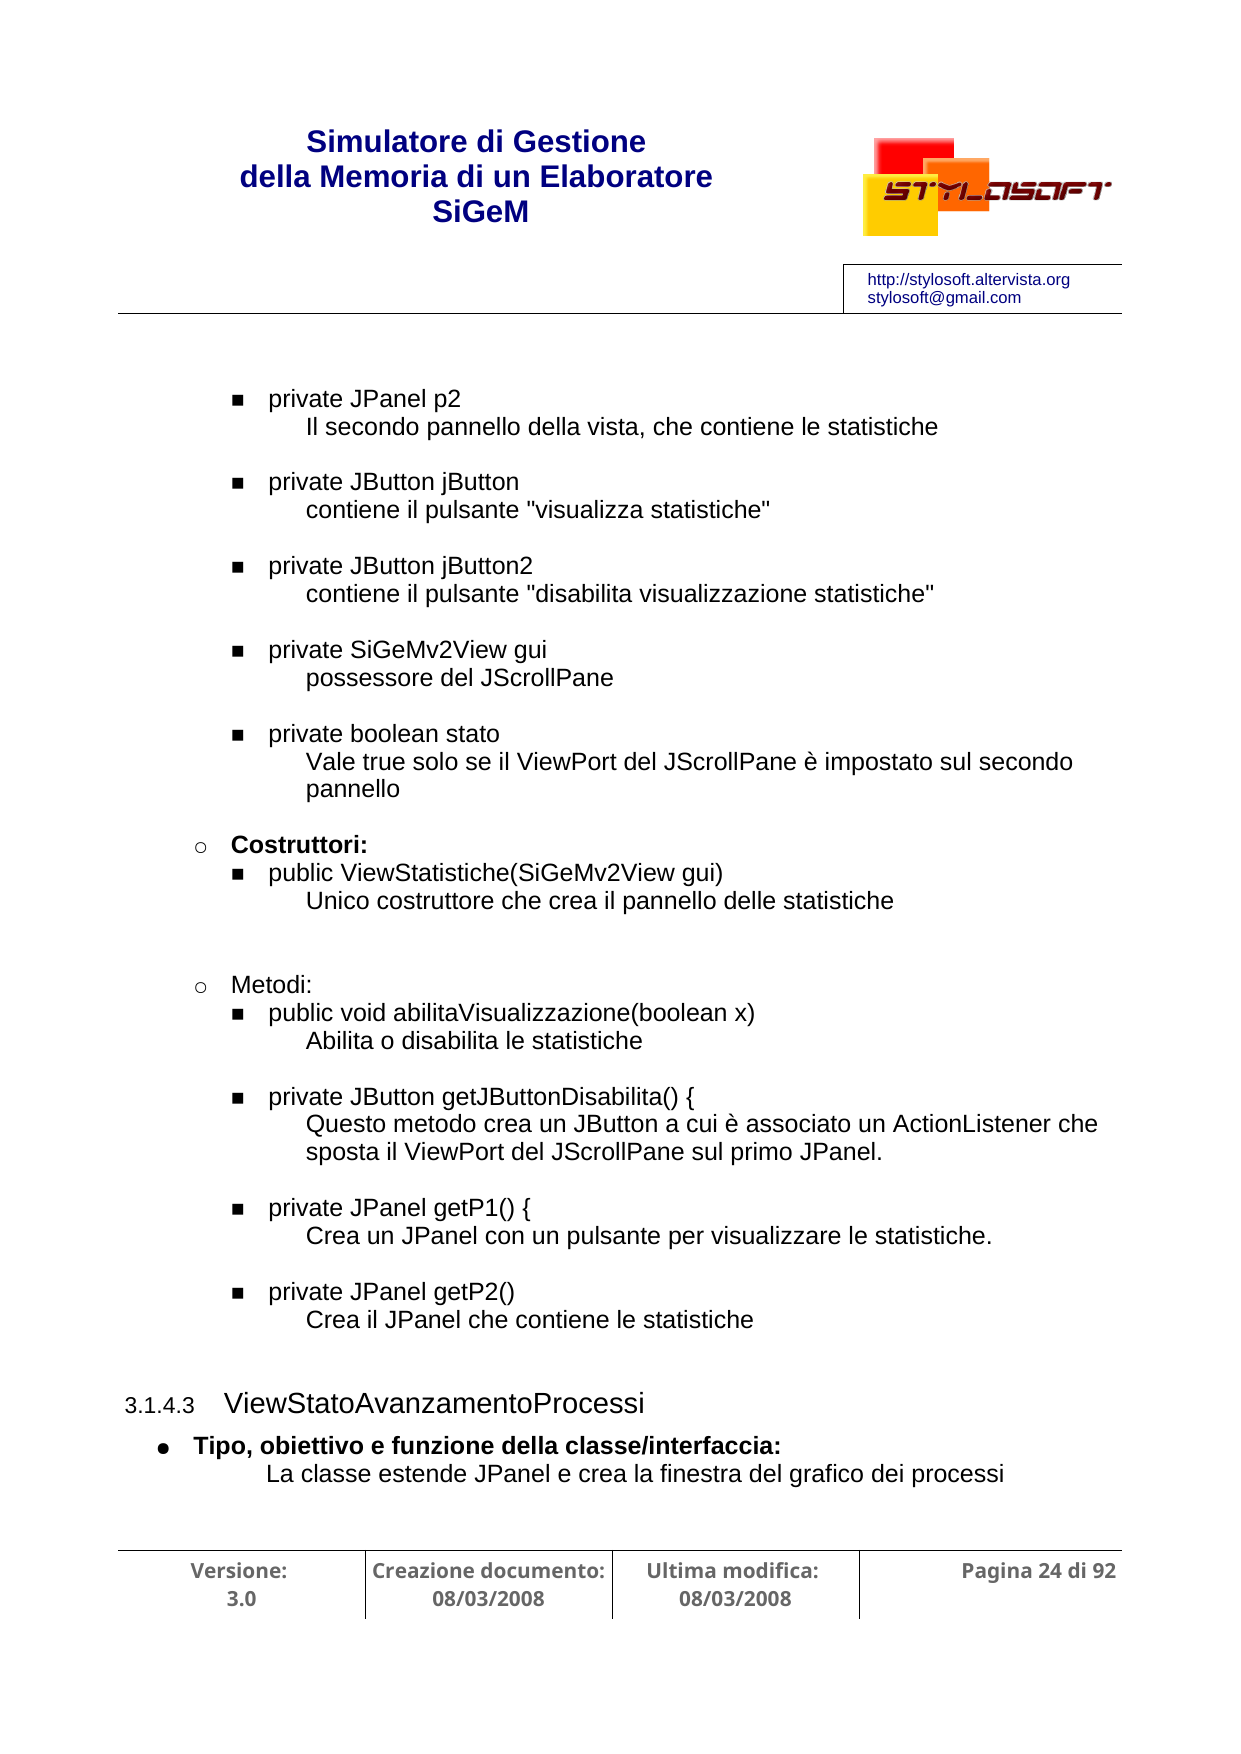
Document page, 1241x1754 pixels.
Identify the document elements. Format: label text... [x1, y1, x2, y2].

list private SiGeMv2View gui [231, 636, 1122, 664]
list Abilita o disabilita le statistiche [268, 1027, 1122, 1054]
list Questo metodo crea un JButton a cui è associato un ActionListener che [268, 1110, 1122, 1138]
list Vale true solo se il ViewPort del JScrollPane è impostato sul secondo pannello [268, 747, 1122, 803]
list contiene il pulsante "disabilita visualizzazione statistiche" [268, 580, 1122, 608]
picture [848, 123, 1117, 247]
list Metodi: [193, 971, 1122, 999]
list private JPanel p2 [231, 384, 1122, 412]
list private JButton jButton2 [231, 552, 1122, 580]
list Tipo, obiettivo e funzione della classe/interfaccia: [156, 1432, 1122, 1459]
list Unico costruttore che crea il pannello delle statistiche [268, 887, 1122, 915]
list Crea il JPanel che contiene le statistiche [268, 1306, 1122, 1334]
list possessore del JScrollPane [268, 664, 1122, 692]
list Il secondo pannello della vista, che contiene le statistiche [268, 412, 1122, 440]
list public ViewStatistiche(SiGeMv2View gui) [231, 859, 1122, 887]
list La classe estende JPanel e crea la finestra del grafico dei processi [156, 1459, 1122, 1487]
list private JPanel getP1() { [231, 1194, 1122, 1222]
list contiene il pulsante "visualizza statistiche" [268, 496, 1122, 524]
list private JPanel getP2() [231, 1278, 1122, 1306]
list private boolean stato [231, 719, 1122, 747]
subtitle ViewStatoAvanzamentoProcessi [118, 1387, 1122, 1419]
list Crea un JPanel con un pulsante per visualizzare le statistiche. [268, 1222, 1122, 1250]
list Costruttori: [193, 831, 1122, 859]
list public void abilitaVisualizzazione(boolean x) [231, 999, 1122, 1027]
list private JButton jButton [231, 468, 1122, 496]
list sposta il ViewPort del JScrollPane sul primo JPanel. [268, 1138, 1122, 1166]
list private JButton getJButtonDisabilita() { [231, 1082, 1122, 1110]
